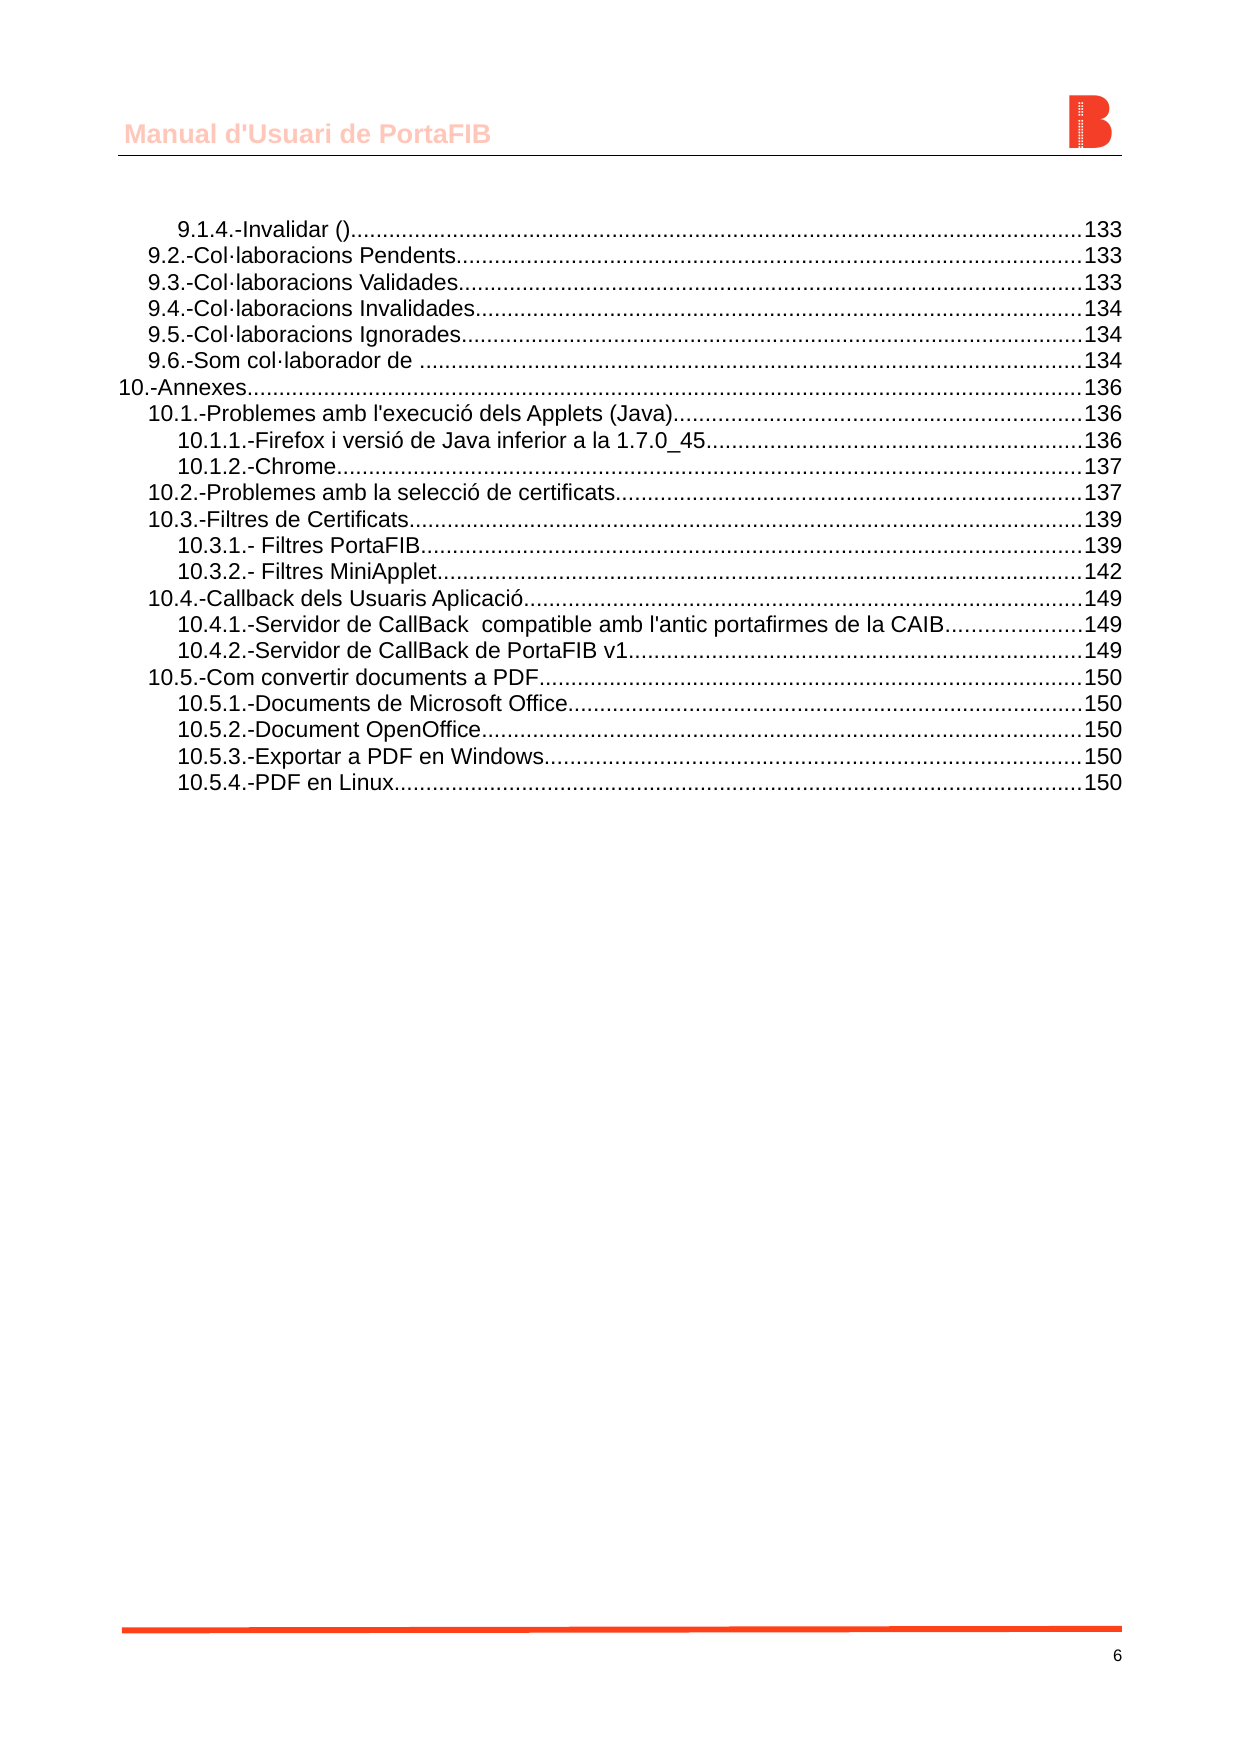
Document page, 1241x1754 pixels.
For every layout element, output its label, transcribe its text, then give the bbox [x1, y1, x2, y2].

text 9.6.-Som col·laborador de ... 134 [148, 347, 1122, 374]
text 10.5.4.-PDF en Linux 150 [177, 769, 1122, 796]
text 10.5.3.-Exportar a PDF en Windows 150 [177, 743, 1122, 769]
text 10.1.2.-Chrome 137 [177, 453, 1122, 479]
text 10.5.-Com convertir documents a PDF 150 [148, 664, 1122, 690]
text 10.1.1.-Firefox i versió de Java inferior a la 1.7.0_45 136 [177, 427, 1122, 453]
text 10.4.2.-Servidor de CallBack de PortaFIB v1 149 [177, 637, 1122, 664]
text 10.4.1.-Servidor de CallBack compatible amb l'antic portafirmes de la CAIB 149 [177, 611, 1122, 637]
text 9.2.-Col·laboracions Pendents 133 [148, 242, 1122, 268]
text 9.5.-Col·laboracions Ignorades 134 [148, 321, 1122, 347]
text 10.3.2.- Filtres MiniApplet 142 [177, 558, 1122, 585]
text 10.2.-Problemes amb la selecció de certificats 137 [148, 479, 1122, 506]
text 10.5.1.-Documents de Microsoft Office 150 [177, 690, 1122, 716]
picture [1063, 94, 1117, 150]
text 10.5.2.-Document OpenOffice 150 [177, 716, 1122, 743]
text 10.-Annexes 136 [118, 374, 1122, 400]
text 9.3.-Col·laboracions Validades 133 [148, 268, 1122, 295]
text 10.3.-Filtres de Certificats 139 [148, 506, 1122, 532]
text 10.1.-Problemes amb l'execució dels Applets (Java) 136 [148, 400, 1122, 427]
text 9.4.-Col·laboracions Invalidades 134 [148, 295, 1122, 321]
text 10.4.-Callback dels Usuaris Aplicació 149 [148, 585, 1122, 611]
text 9.1.4.-Invalidar () 133 [177, 216, 1122, 242]
text 10.3.1.- Filtres PortaFIB 139 [177, 532, 1122, 558]
